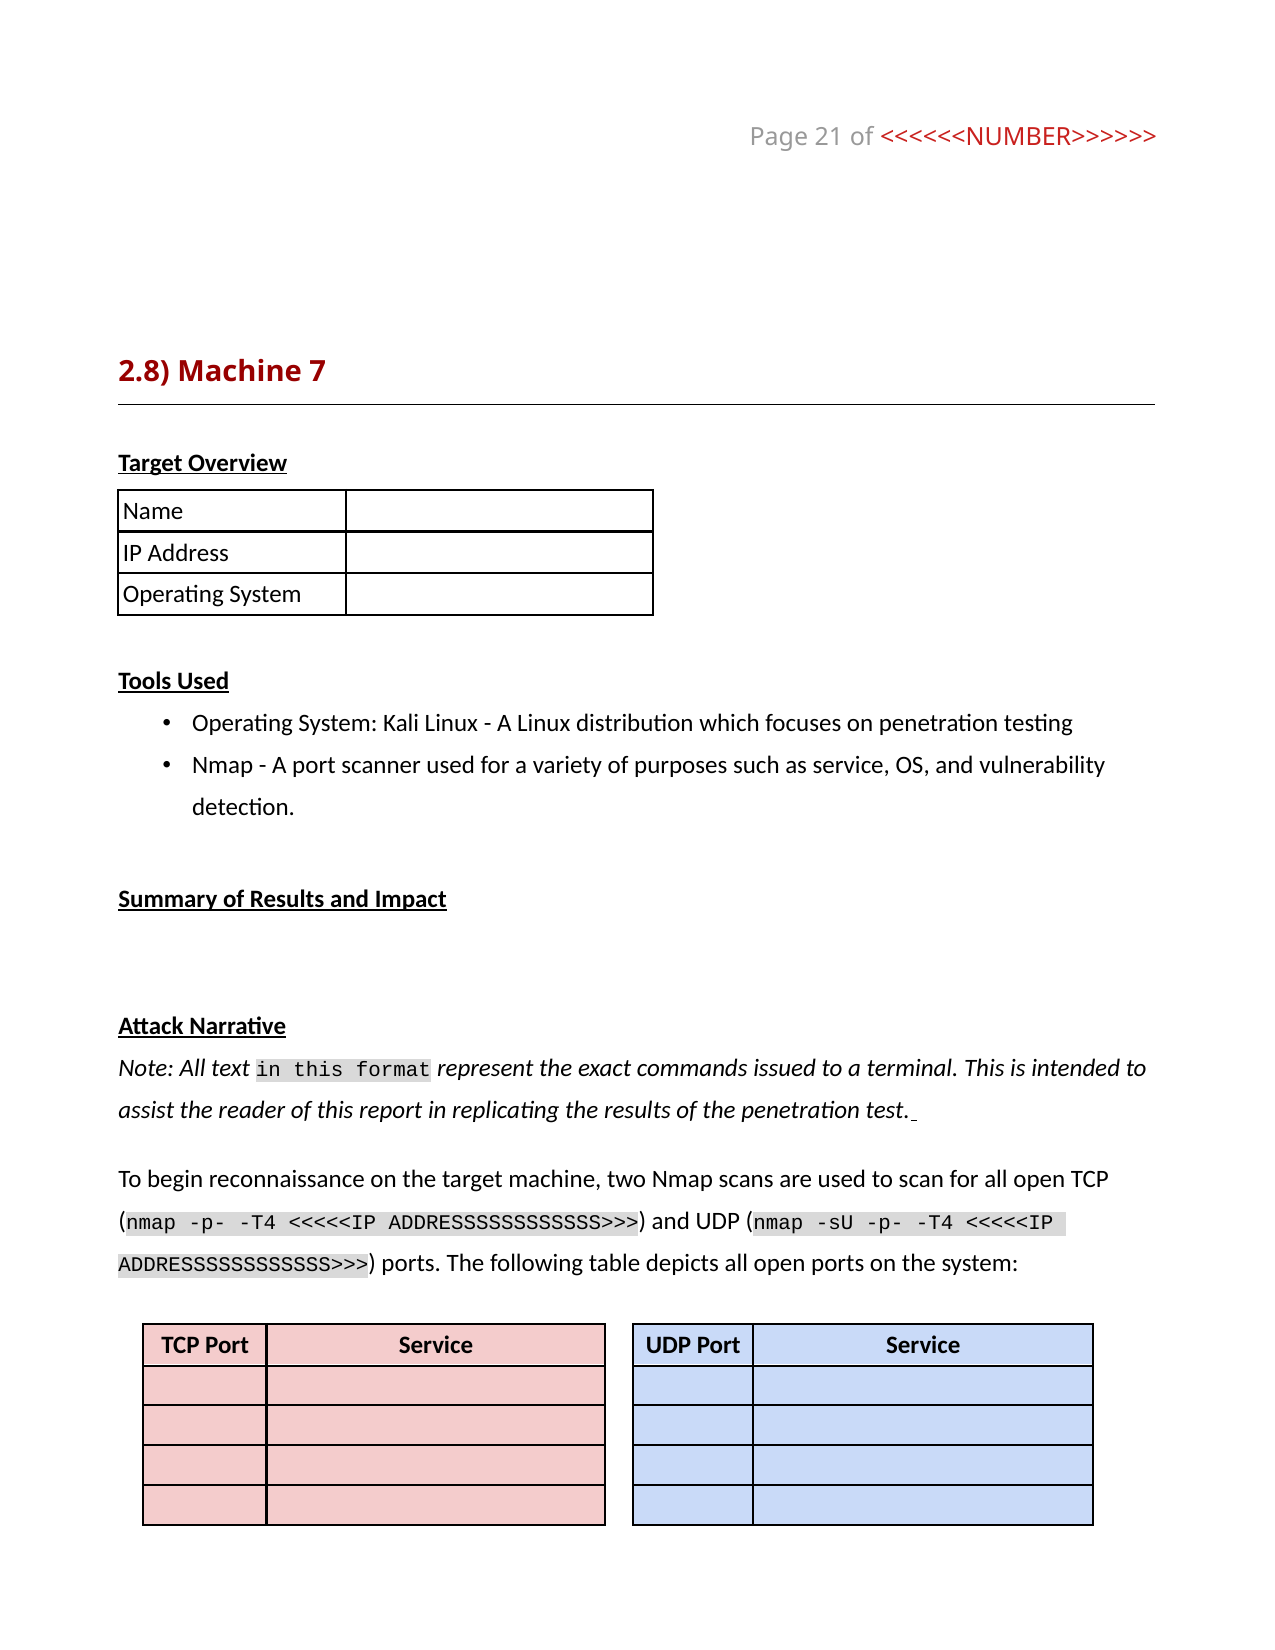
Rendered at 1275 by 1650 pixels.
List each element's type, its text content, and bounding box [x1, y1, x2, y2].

table_cell [754, 1406, 1092, 1444]
text Summary of Results and Impact [118, 883, 1157, 914]
list Nmap - A port scanner used for a variety of purposes such as service, OS, and vulnerability detection. [162, 749, 1157, 822]
text Note: All text in this format represent the exact commands issued to a terminal. This is intended to assist the reader of this report in replicating the results of the penetration test. [118, 1052, 1157, 1124]
table_header TCP Port [144, 1325, 265, 1364]
table_cell IP Address [119, 533, 345, 572]
table_header Service [268, 1325, 604, 1364]
table_header Name [119, 491, 345, 530]
text Tools Used [118, 665, 1157, 696]
table_header [631, 1291, 1116, 1529]
table_cell [347, 574, 652, 613]
table_cell [754, 1367, 1092, 1404]
table_cell [144, 1406, 265, 1444]
table_cell [268, 1446, 604, 1484]
table_cell [268, 1486, 604, 1524]
table_cell [144, 1367, 265, 1404]
list Operating System: Kali Linux - A Linux distribution which focuses on penetration testing [162, 707, 1157, 738]
table_header Service [754, 1325, 1092, 1364]
table_header [347, 491, 652, 530]
table_cell [268, 1406, 604, 1444]
table_header UDP Port [634, 1325, 752, 1364]
table_cell [634, 1367, 752, 1404]
table_cell [634, 1486, 752, 1524]
text 2.8) Machine 7 [118, 350, 1157, 390]
table_cell Operating System [119, 574, 345, 613]
table_cell [754, 1446, 1092, 1484]
table_cell [347, 533, 652, 572]
text To begin reconnaissance on the target machine, two Nmap scans are used to scan for all open TCP (nmap -p- -T4 <<<<<IP ADDRESSSSSSSSSSSS>>>) and UDP (nmap -sU -p- -T4 <<<<<IP ADDRESSSSSSSSSSSS>>>) ports. The following table depicts all open ports on the system: [118, 1136, 1157, 1278]
table_cell [144, 1446, 265, 1484]
table_cell [634, 1406, 752, 1444]
table_header [119, 1291, 629, 1529]
text Target Overview [118, 447, 1157, 477]
text Attack Narrative [118, 1010, 1157, 1040]
table_cell [634, 1446, 752, 1484]
table_cell [754, 1486, 1092, 1524]
table_cell [268, 1367, 604, 1404]
table_cell [144, 1486, 265, 1524]
